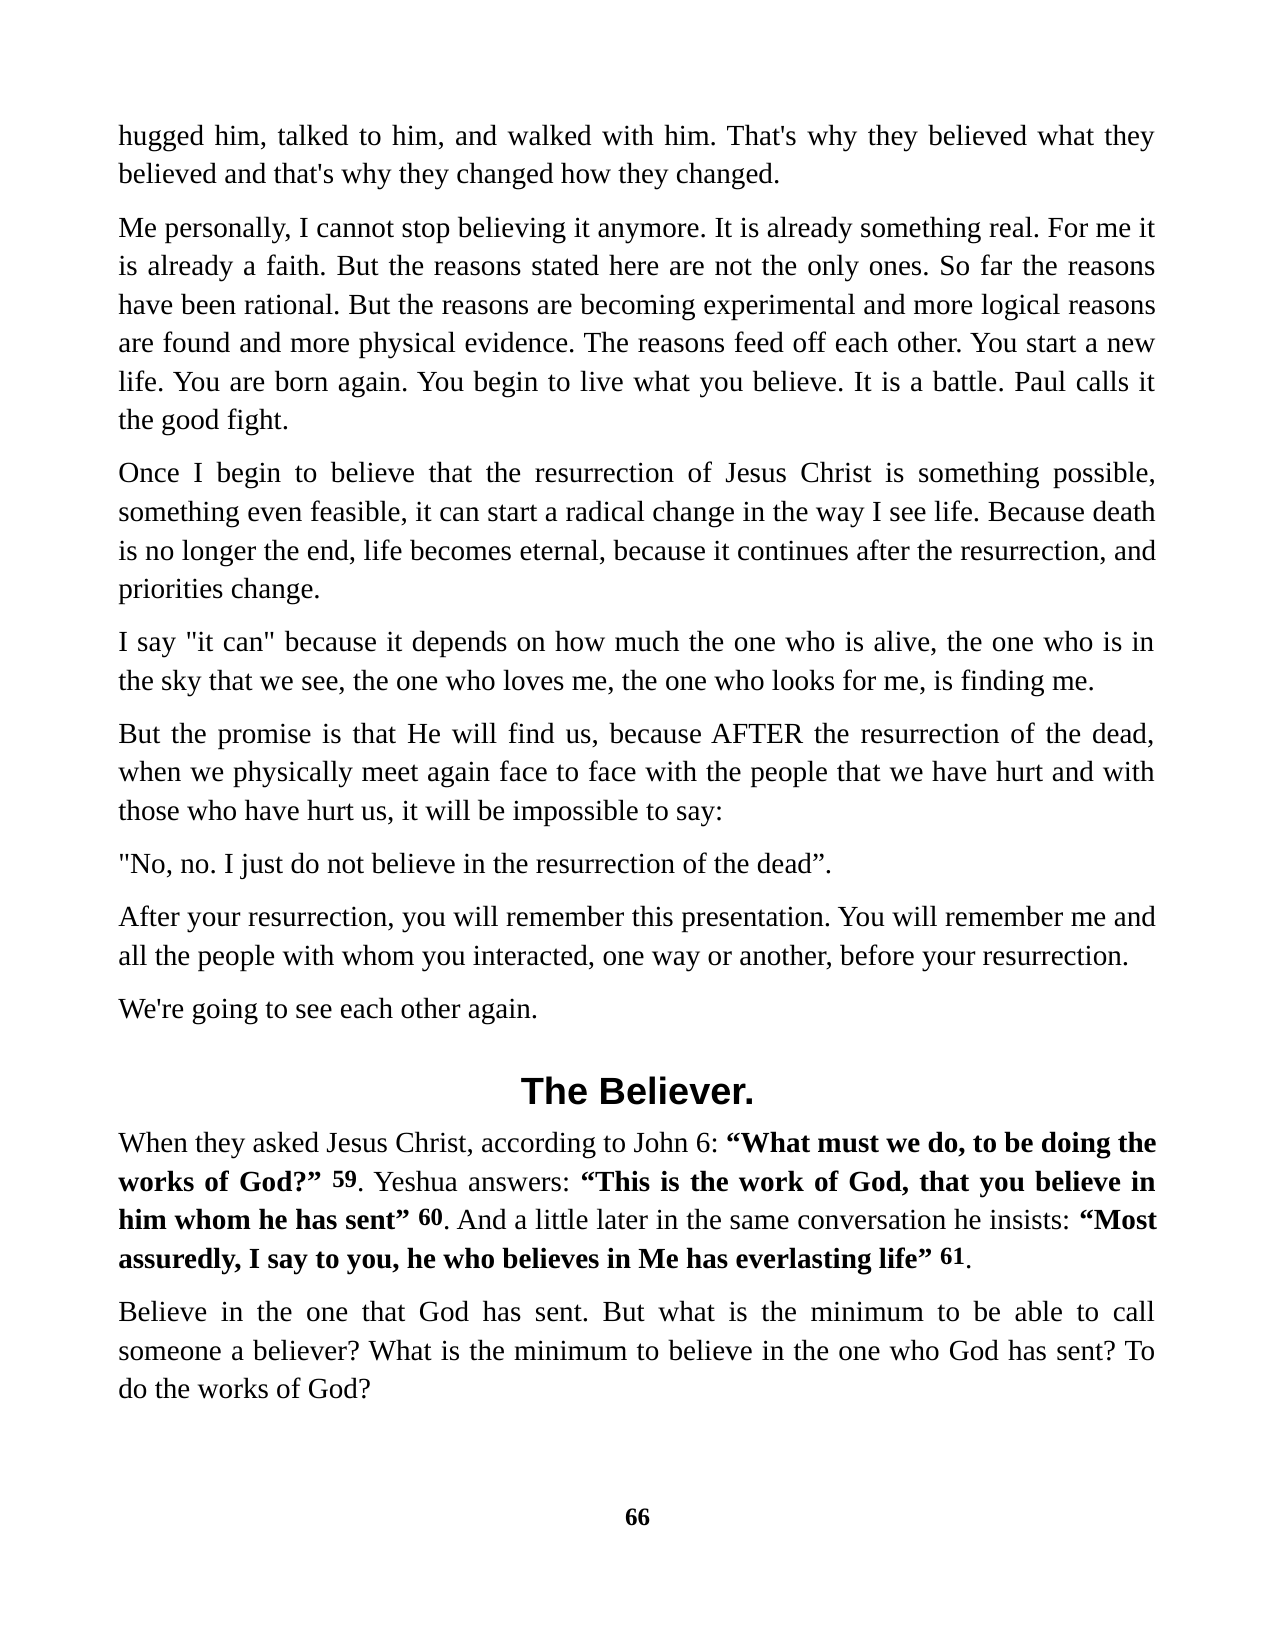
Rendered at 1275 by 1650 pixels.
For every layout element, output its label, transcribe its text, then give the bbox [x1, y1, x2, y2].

text We're going to see each other again. [118, 991, 1157, 1024]
text Believe in the one that God has sent. But what is the minimum to be able to call someone a believer? What is the minimum to believe in the one who God has sent? To do the works of God? [118, 1294, 1157, 1405]
text I say "it can" because it depends on how much the one who is alive, the one who is in the sky that we see, the one who loves me, the one who looks for me, is finding me. [118, 624, 1157, 696]
subtitle The Believer. [118, 1069, 1157, 1113]
text "No, no. I just do not believe in the resurrection of the dead”. [118, 846, 1157, 880]
text Once I begin to believe that the resurrection of Jesus Christ is something possible, something even feasible, it can start a radical change in the way I see life. Because death is no longer the end, life becomes eternal, because it continues after the resurrection, and priorities change. [118, 456, 1157, 605]
text hugged him, talked to him, and walked with him. That's why they believed what they believed and that's why they changed how they changed. [118, 118, 1157, 190]
text When they asked Jesus Christ, according to John 6: “What must we do, to be doing the works of God?” . Yeshua answers: “This is the work of God, that you believe in him whom he has sent” . And a little later in the same conversation he insists: “Most assuredly, I say to you, he who believes in Me has everlasting life” . [118, 1125, 1157, 1274]
text Me personally, I cannot stop believing it anymore. It is already something real. For me it is already a faith. But the reasons stated here are not the only ones. So far the reasons have been rational. But the reasons are becoming experimental and more logical reasons are found and more physical evidence. The reasons feed off each other. You start a new life. You are born again. You begin to live what you believe. It is a battle. Paul calls it the good fight. [118, 210, 1157, 436]
text But the promise is that He will find us, because AFTER the resurrection of the dead, when we physically meet again face to face with the people that we have hurt and with those who have hurt us, it will be impossible to say: [118, 716, 1157, 827]
text After your resurrection, you will remember this presentation. You will remember me and all the people with whom you interacted, one way or another, before your resurrection. [118, 899, 1157, 971]
